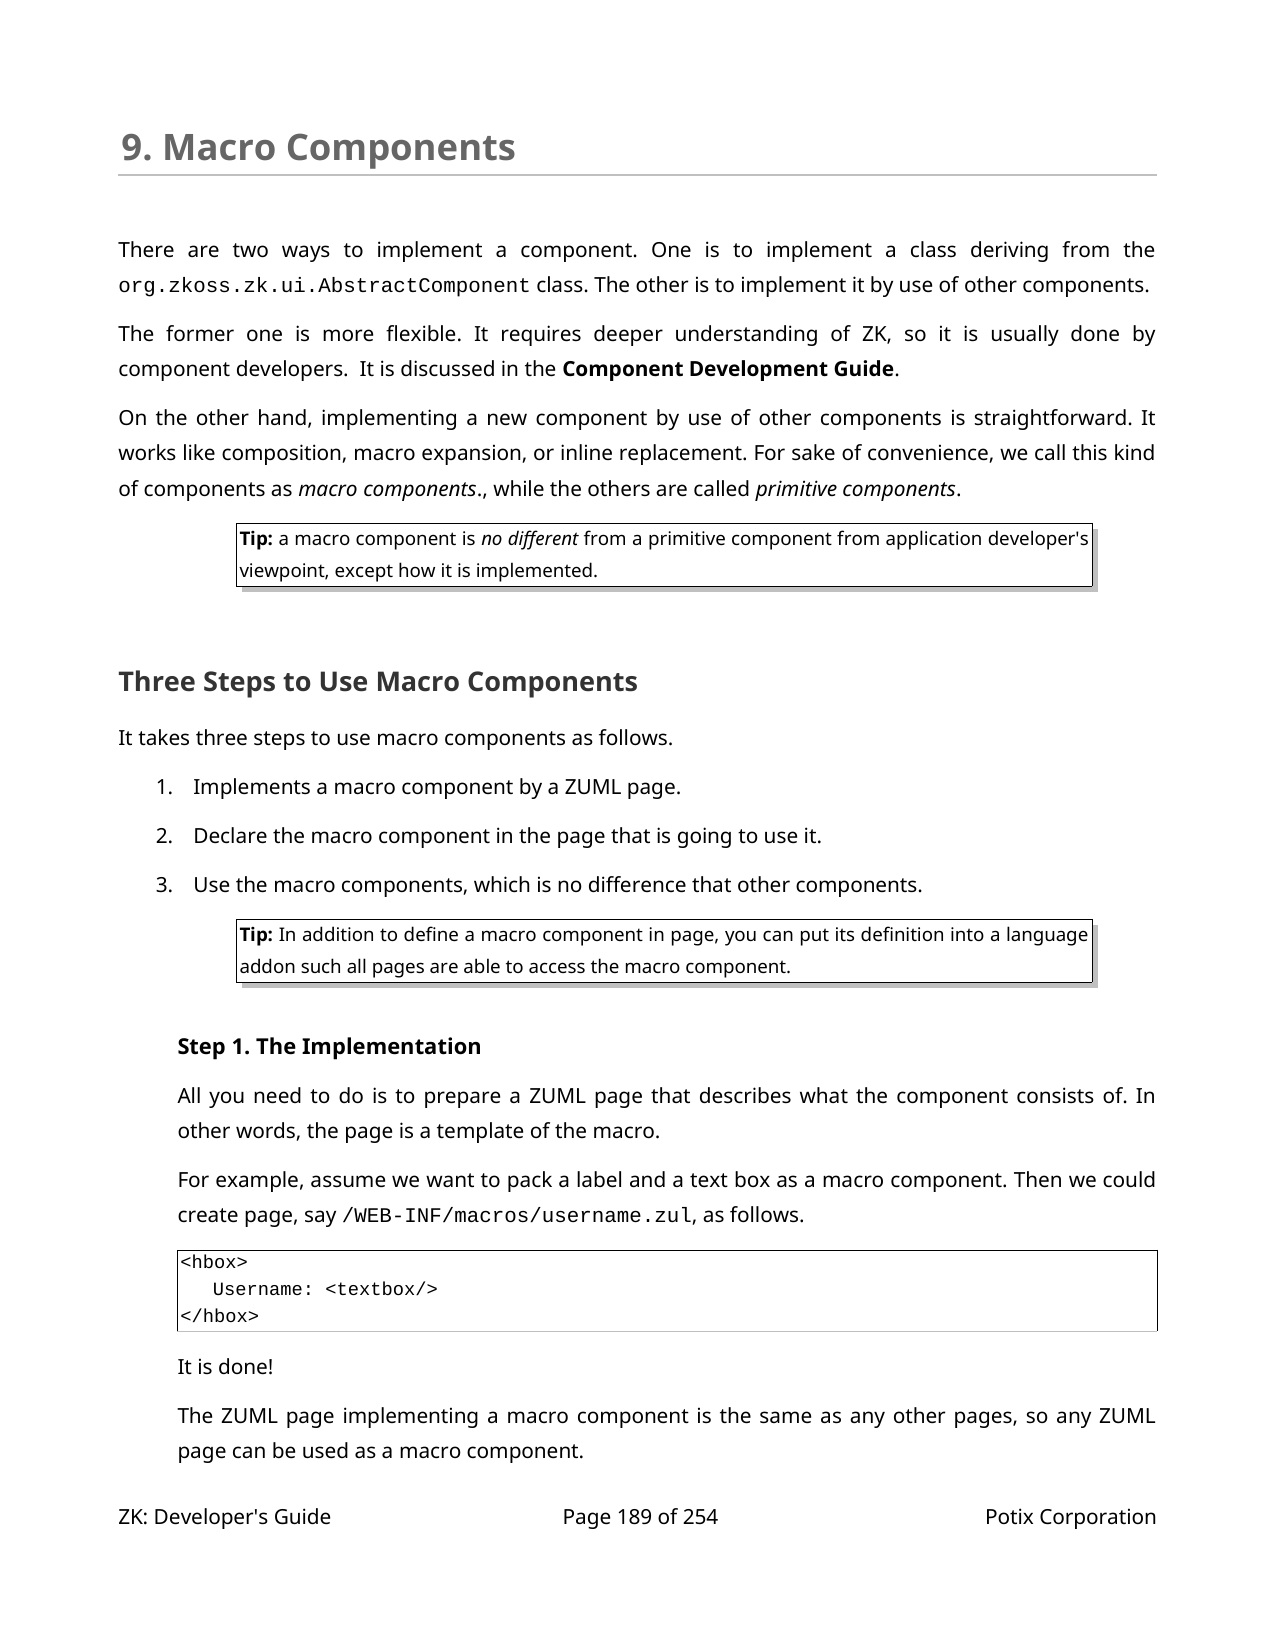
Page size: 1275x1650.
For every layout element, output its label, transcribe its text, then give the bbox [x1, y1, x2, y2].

text </hbox> [178, 1304, 1157, 1331]
text The ZUML page implementing a macro component is the same as any other pages, so any ZUML page can be used as a macro component. [177, 1401, 1157, 1464]
text The former one is more flexible. It requires deeper understanding of ZK, so it is usually done by component developers. It is discussed in the Component Development Guide. [118, 319, 1157, 383]
list Use the macro components, which is no difference that other components. [156, 870, 1157, 898]
text For example, assume we want to pack a label and a text box as a macro component. Then we could create page, say /WEB-INF/macros/username.zul, as follows. [177, 1165, 1157, 1229]
subtitle Three Steps to Use Macro Components [118, 663, 1157, 699]
text It is done! [177, 1352, 1157, 1380]
text All you need to do is to prepare a ZUML page that describes what the component consists of. In other words, the page is a template of the macro. [177, 1081, 1157, 1144]
text It takes three steps to use macro components as follows. [118, 723, 1157, 751]
text Username: <textbox/> [178, 1277, 1157, 1301]
subtitle 9. Macro Components [118, 118, 1157, 174]
list Declare the macro component in the page that is going to use it. [156, 821, 1157, 849]
text Tip: In addition to define a macro component in page, you can put its definition into a language addon such all pages are able to access the macro component. [237, 920, 1092, 982]
text On the other hand, implementing a new component by use of other components is straightforward. It works like composition, macro expansion, or inline replacement. For sake of convenience, we call this kind of components as macro components., while the others are called primitive components. [118, 403, 1157, 502]
text There are two ways to implement a component. One is to implement a class deriving from the org.zkoss.zk.ui.AbstractComponent class. The other is to implement it by use of other components. [118, 235, 1157, 299]
text <hbox> [178, 1251, 1157, 1274]
list Implements a macro component by a ZUML page. [156, 772, 1157, 800]
text Tip: a macro component is no different from a primitive component from application developer's viewpoint, except how it is implemented. [237, 524, 1092, 586]
subtitle Step 1. The Implementation [177, 1031, 1157, 1061]
